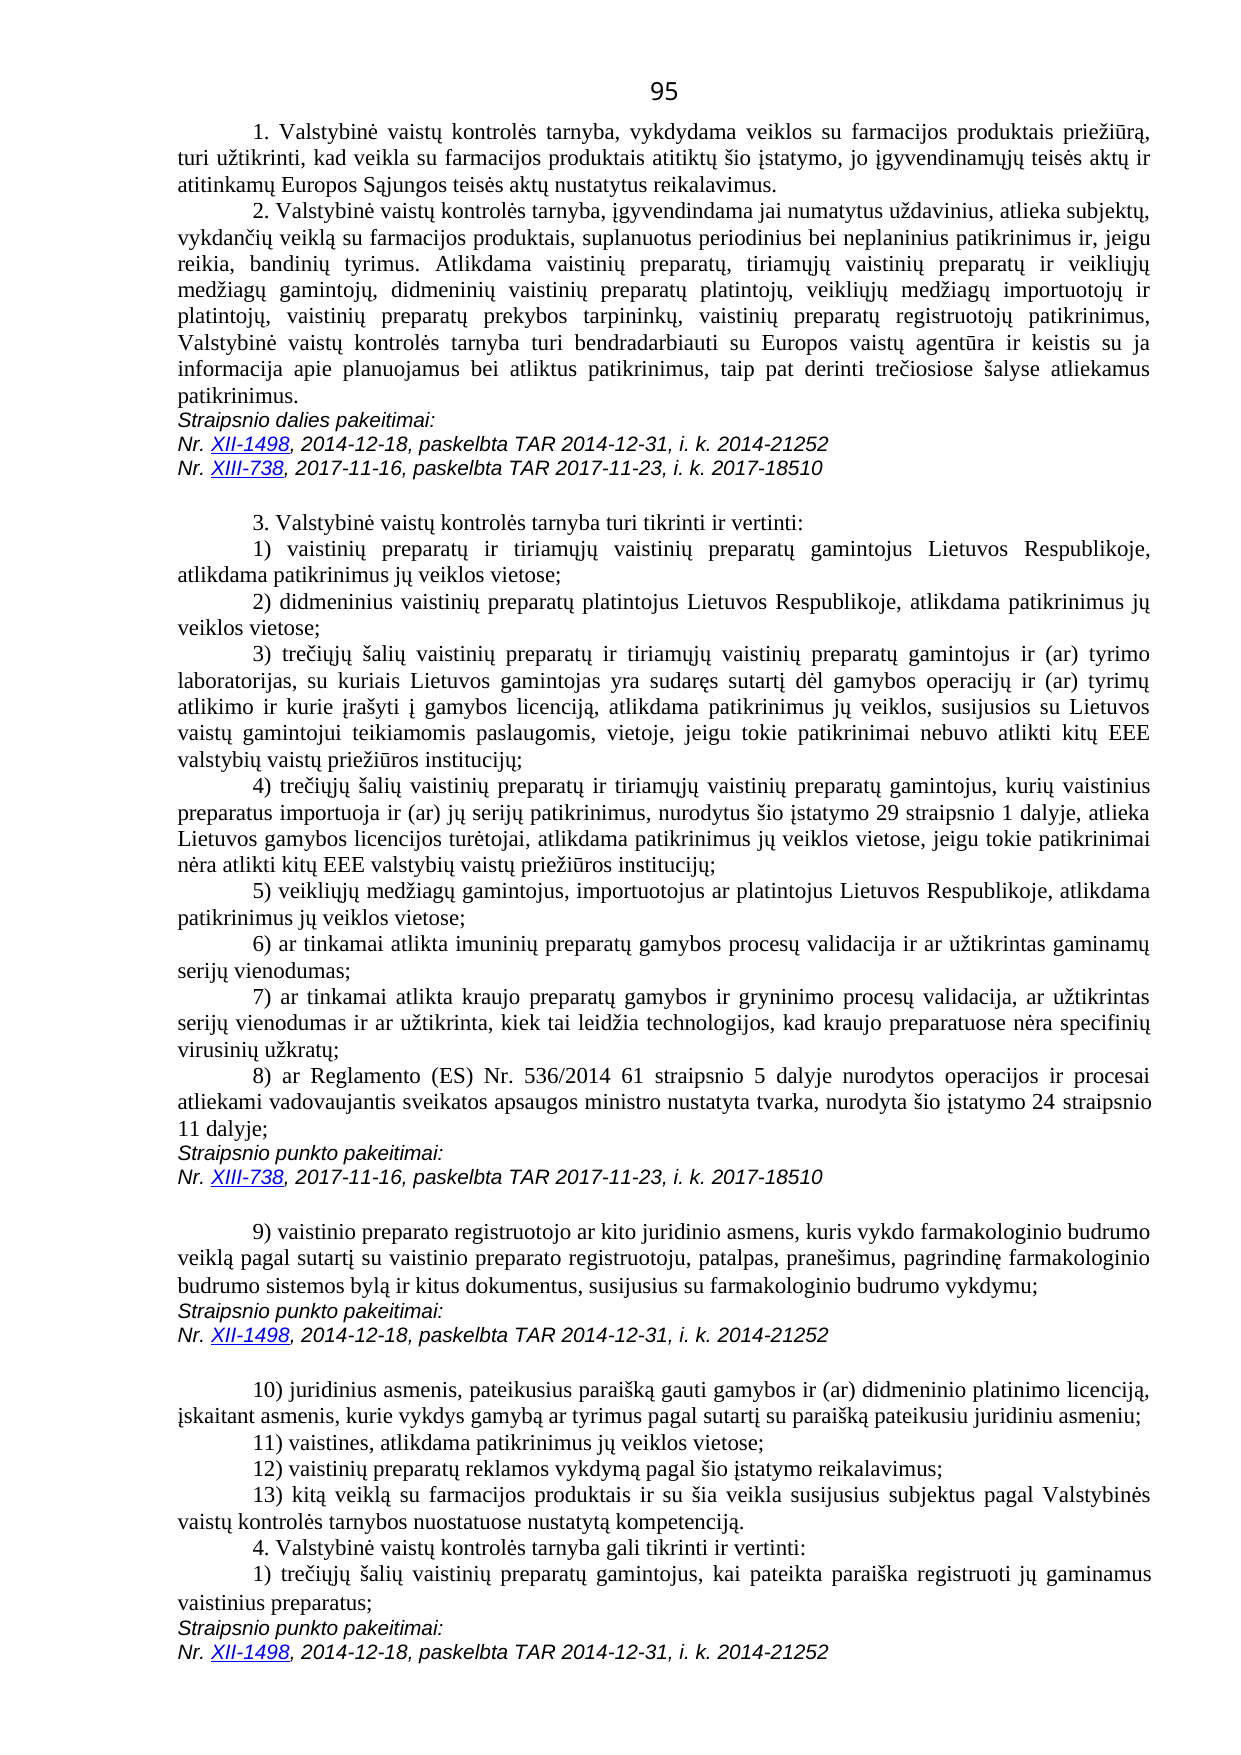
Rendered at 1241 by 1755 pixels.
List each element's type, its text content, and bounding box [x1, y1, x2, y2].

text 3) trečiųjų šalių vaistinių preparatų ir tiriamųjų vaistinių preparatų gamintojus ir (ar) tyrimo laboratorijas, su kuriais Lietuvos gamintojas yra sudaręs sutartį dėl gamybos operacijų ir (ar) tyrimų atlikimo ir kurie įrašyti į gamybos licenciją, atlikdama patikrinimus jų veiklos, susijusios su Lietuvos vaistų gamintojui teikiamomis paslaugomis, vietoje, jeigu tokie patikrinimai nebuvo atlikti kitų EEE valstybių vaistų priežiūros institucijų; [177, 640, 1152, 772]
text 6) ar tinkamai atlikta imuninių preparatų gamybos procesų validacija ir ar užtikrintas gaminamų serijų vienodumas; [177, 930, 1152, 983]
text Nr. XIII-738, 2017-11-16, paskelbta TAR 2017-11-23, i. k. 2017-18510 [177, 456, 1152, 480]
text Nr. XII-1498, 2014-12-18, paskelbta TAR 2014-12-31, i. k. 2014-21252 [177, 432, 1152, 456]
text Straipsnio punkto pakeitimai: [177, 1616, 1152, 1639]
text 9) vaistinio preparato registruotojo ar kito juridinio asmens, kuris vykdo farmakologinio budrumo veiklą pagal sutartį su vaistinio preparato registruotoju, patalpas, pranešimus, pagrindinę farmakologinio budrumo sistemos bylą ir kitus dokumentus, susijusius su farmakologinio budrumo vykdymu; [177, 1218, 1152, 1299]
text 2. Valstybinė vaistų kontrolės tarnyba, įgyvendindama jai numatytus uždavinius, atlieka subjektų, vykdančių veiklą su farmacijos produktais, suplanuotus periodinius bei neplaninius patikrinimus ir, jeigu reikia, bandinių tyrimus. Atlikdama vaistinių preparatų, tiriamųjų vaistinių preparatų ir veikliųjų medžiagų gamintojų, didmeninių vaistinių preparatų platintojų, veikliųjų medžiagų importuotojų ir platintojų, vaistinių preparatų prekybos tarpininkų, vaistinių preparatų registruotojų patikrinimus, Valstybinė vaistų kontrolės tarnyba turi bendradarbiauti su Europos vaistų agentūra ir keistis su ja informacija apie planuojamus bei atliktus patikrinimus, taip pat derinti trečiosiose šalyse atliekamus patikrinimus. [177, 197, 1152, 408]
text 12) vaistinių preparatų reklamos vykdymą pagal šio įstatymo reikalavimus; [177, 1455, 1152, 1481]
text 1. Valstybinė vaistų kontrolės tarnyba, vykdydama veiklos su farmacijos produktais priežiūrą, turi užtikrinti, kad veikla su farmacijos produktais atitiktų šio įstatymo, jo įgyvendinamųjų teisės aktų ir atitinkamų Europos Sąjungos teisės aktų nustatytus reikalavimus. [177, 118, 1152, 197]
text 4) trečiųjų šalių vaistinių preparatų ir tiriamųjų vaistinių preparatų gamintojus, kurių vaistinius preparatus importuoja ir (ar) jų serijų patikrinimus, nurodytus šio įstatymo 29 straipsnio 1 dalyje, atlieka Lietuvos gamybos licencijos turėtojai, atlikdama patikrinimus jų veiklos vietose, jeigu tokie patikrinimai nėra atlikti kitų EEE valstybių vaistų priežiūros institucijų; [177, 772, 1152, 878]
text 3. Valstybinė vaistų kontrolės tarnyba turi tikrinti ir vertinti: [177, 509, 1152, 535]
text 1) trečiųjų šalių vaistinių preparatų gamintojus, kai pateikta paraiška registruoti jų gaminamus vaistinius preparatus; [177, 1560, 1152, 1616]
text Straipsnio punkto pakeitimai: [177, 1299, 1152, 1323]
text Nr. XII-1498, 2014-12-18, paskelbta TAR 2014-12-31, i. k. 2014-21252 [177, 1323, 1152, 1347]
text Straipsnio dalies pakeitimai: [177, 408, 1152, 432]
text Nr. XIII-738, 2017-11-16, paskelbta TAR 2017-11-23, i. k. 2017-18510 [177, 1165, 1152, 1189]
text 8) ar Reglamento (ES) Nr. 536/2014 61 straipsnio 5 dalyje nurodytos operacijos ir procesai atliekami vadovaujantis sveikatos apsaugos ministro nustatyta tvarka, nurodyta šio įstatymo 24 straipsnio 11 dalyje; [177, 1062, 1152, 1141]
text 7) ar tinkamai atlikta kraujo preparatų gamybos ir gryninimo procesų validacija, ar užtikrintas serijų vienodumas ir ar užtikrinta, kiek tai leidžia technologijos, kad kraujo preparatuose nėra specifinių virusinių užkratų; [177, 983, 1152, 1062]
text Nr. XII-1498, 2014-12-18, paskelbta TAR 2014-12-31, i. k. 2014-21252 [177, 1639, 1152, 1663]
text 13) kitą veiklą su farmacijos produktais ir su šia veikla susijusius subjektus pagal Valstybinės vaistų kontrolės tarnybos nuostatuose nustatytą kompetenciją. [177, 1481, 1152, 1534]
text 4. Valstybinė vaistų kontrolės tarnyba gali tikrinti ir vertinti: [177, 1534, 1152, 1560]
text 11) vaistines, atlikdama patikrinimus jų veiklos vietose; [177, 1429, 1152, 1455]
text 1) vaistinių preparatų ir tiriamųjų vaistinių preparatų gamintojus Lietuvos Respublikoje, atlikdama patikrinimus jų veiklos vietose; [177, 535, 1152, 588]
text 2) didmeninius vaistinių preparatų platintojus Lietuvos Respublikoje, atlikdama patikrinimus jų veiklos vietose; [177, 588, 1152, 640]
text Straipsnio punkto pakeitimai: [177, 1141, 1152, 1165]
text 10) juridinius asmenis, pateikusius paraišką gauti gamybos ir (ar) didmeninio platinimo licenciją, įskaitant asmenis, kurie vykdys gamybą ar tyrimus pagal sutartį su paraišką pateikusiu juridiniu asmeniu; [177, 1376, 1152, 1429]
text 5) veikliųjų medžiagų gamintojus, importuotojus ar platintojus Lietuvos Respublikoje, atlikdama patikrinimus jų veiklos vietose; [177, 878, 1152, 930]
